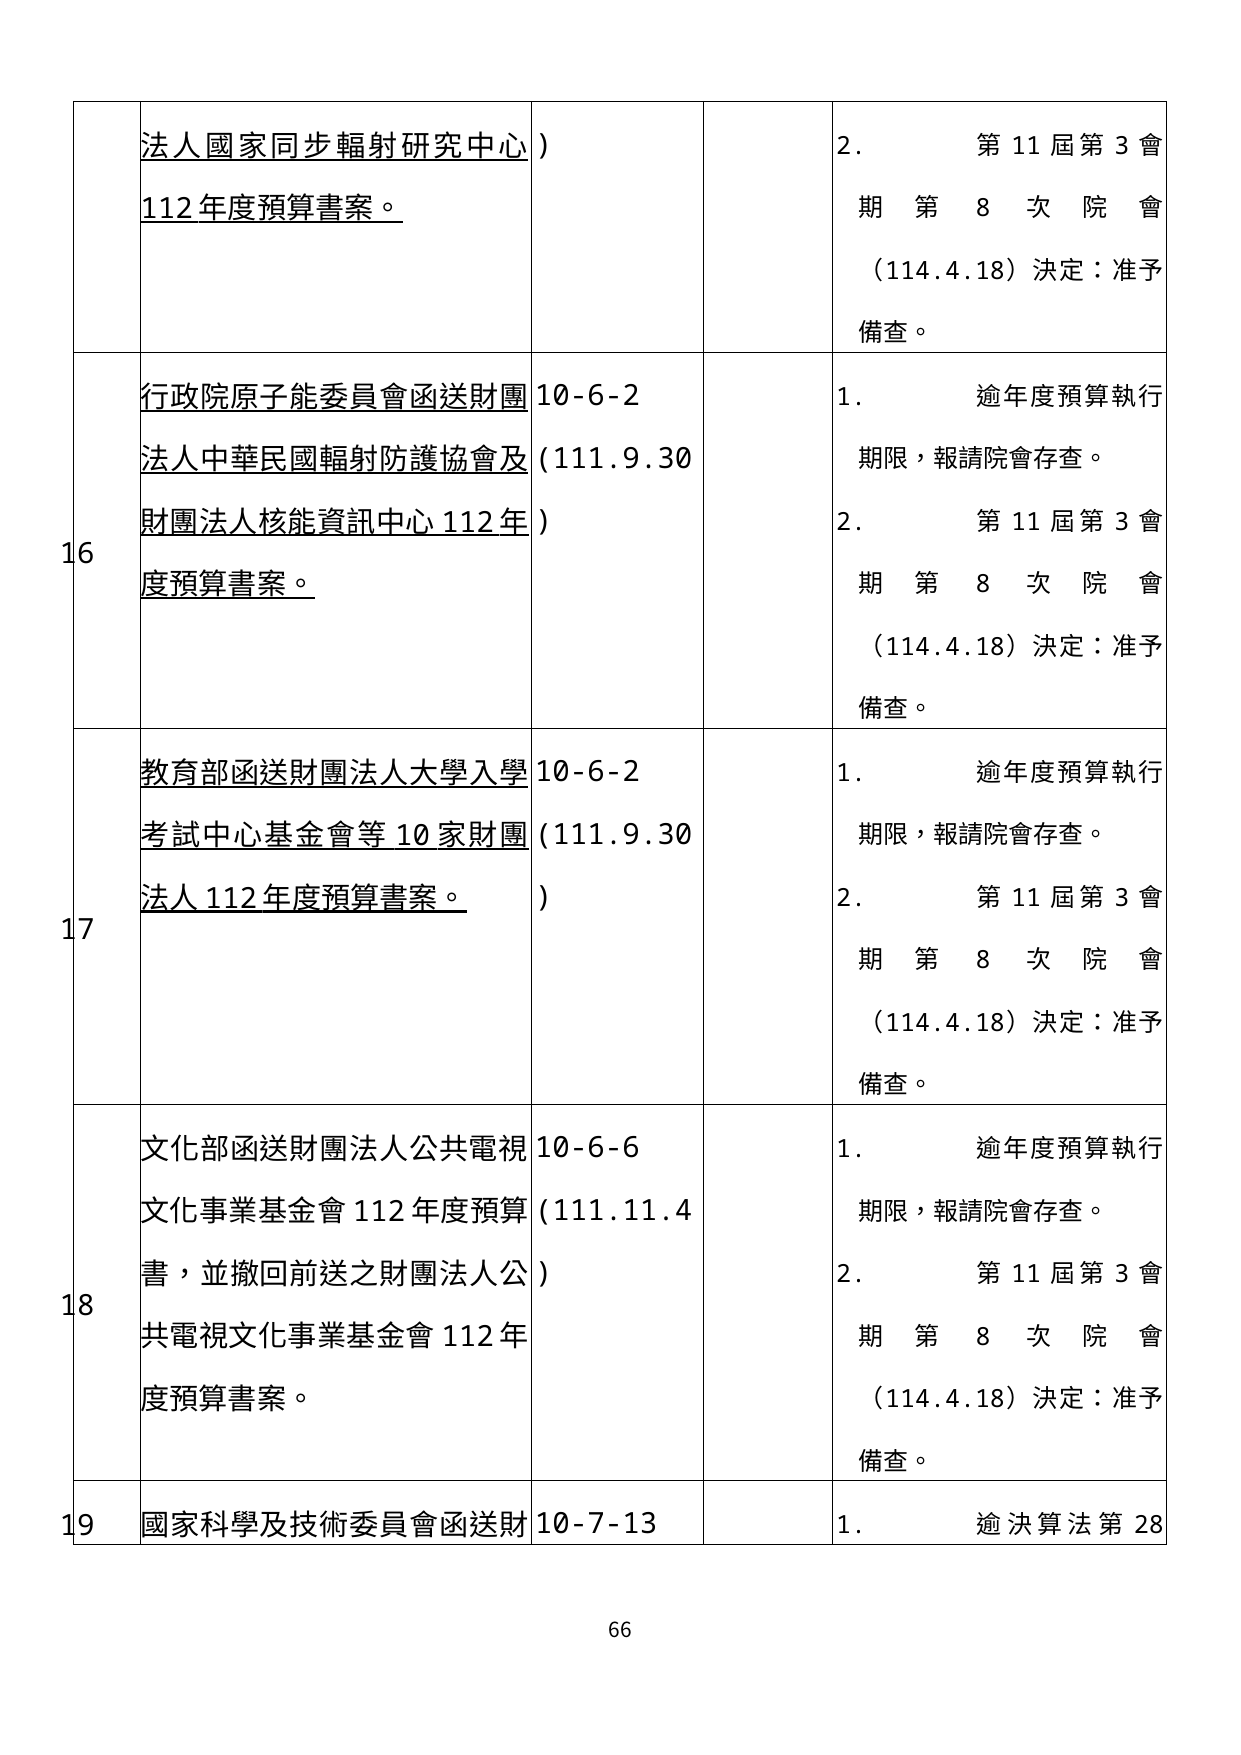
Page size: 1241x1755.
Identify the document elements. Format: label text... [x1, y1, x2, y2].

table_cell [74, 729, 140, 1104]
table_cell [704, 1105, 832, 1480]
table_cell [74, 1481, 140, 1543]
table_cell [74, 102, 140, 352]
table_cell 文化部函送財團法人公共電視文化事業基金會112年度預算書，並撤回前送之財團法人公共電視文化事業基金會112年度預算書案。 [141, 1105, 531, 1480]
table_cell 10-6-6 (111.11.4) [532, 1105, 703, 1480]
table_cell 10-7-13 [532, 1481, 703, 1543]
table_cell [704, 729, 832, 1104]
table_cell [704, 353, 832, 728]
table_cell 10-6-2 (111.9.30) [532, 353, 703, 728]
table_cell 1. 逾年度預算執行期限，報請院會存查。 2. 第11屆第3會期第8次院會（114.4.18）決定：准予備查。 [833, 1105, 1166, 1480]
table_cell [704, 102, 832, 352]
table_cell 1. 逾年度預算執行期限，報請院會存查。 2. 第11屆第3會期第8次院會（114.4.18）決定：准予備查。 [833, 353, 1166, 728]
table_cell 1. 逾年度預算執行期限，報請院會存查。 2. 第11屆第3會期第8次院會（114.4.18）決定：准予備查。 [833, 729, 1166, 1104]
table_cell [74, 1105, 140, 1480]
table_cell 2. 第11屆第3會期第8次院會（114.4.18）決定：准予備查。 [833, 102, 1166, 352]
table_cell 法人國家同步輻射研究中心112年度預算書案。 [141, 102, 531, 352]
table_cell [74, 353, 140, 728]
table_cell ) [532, 102, 703, 352]
table_cell [704, 1481, 832, 1543]
table_cell 教育部函送財團法人大學入學考試中心基金會等10家財團法人112年度預算書案。 [141, 729, 531, 1104]
table_cell 國家科學及技術委員會函送財 [141, 1481, 531, 1543]
table_cell 10-6-2 (111.9.30) [532, 729, 703, 1104]
table_cell 行政院原子能委員會函送財團法人中華民國輻射防護協會及財團法人核能資訊中心112年度預算書案。 [141, 353, 531, 728]
table_cell 1. 逾決算法第28 [833, 1481, 1166, 1543]
